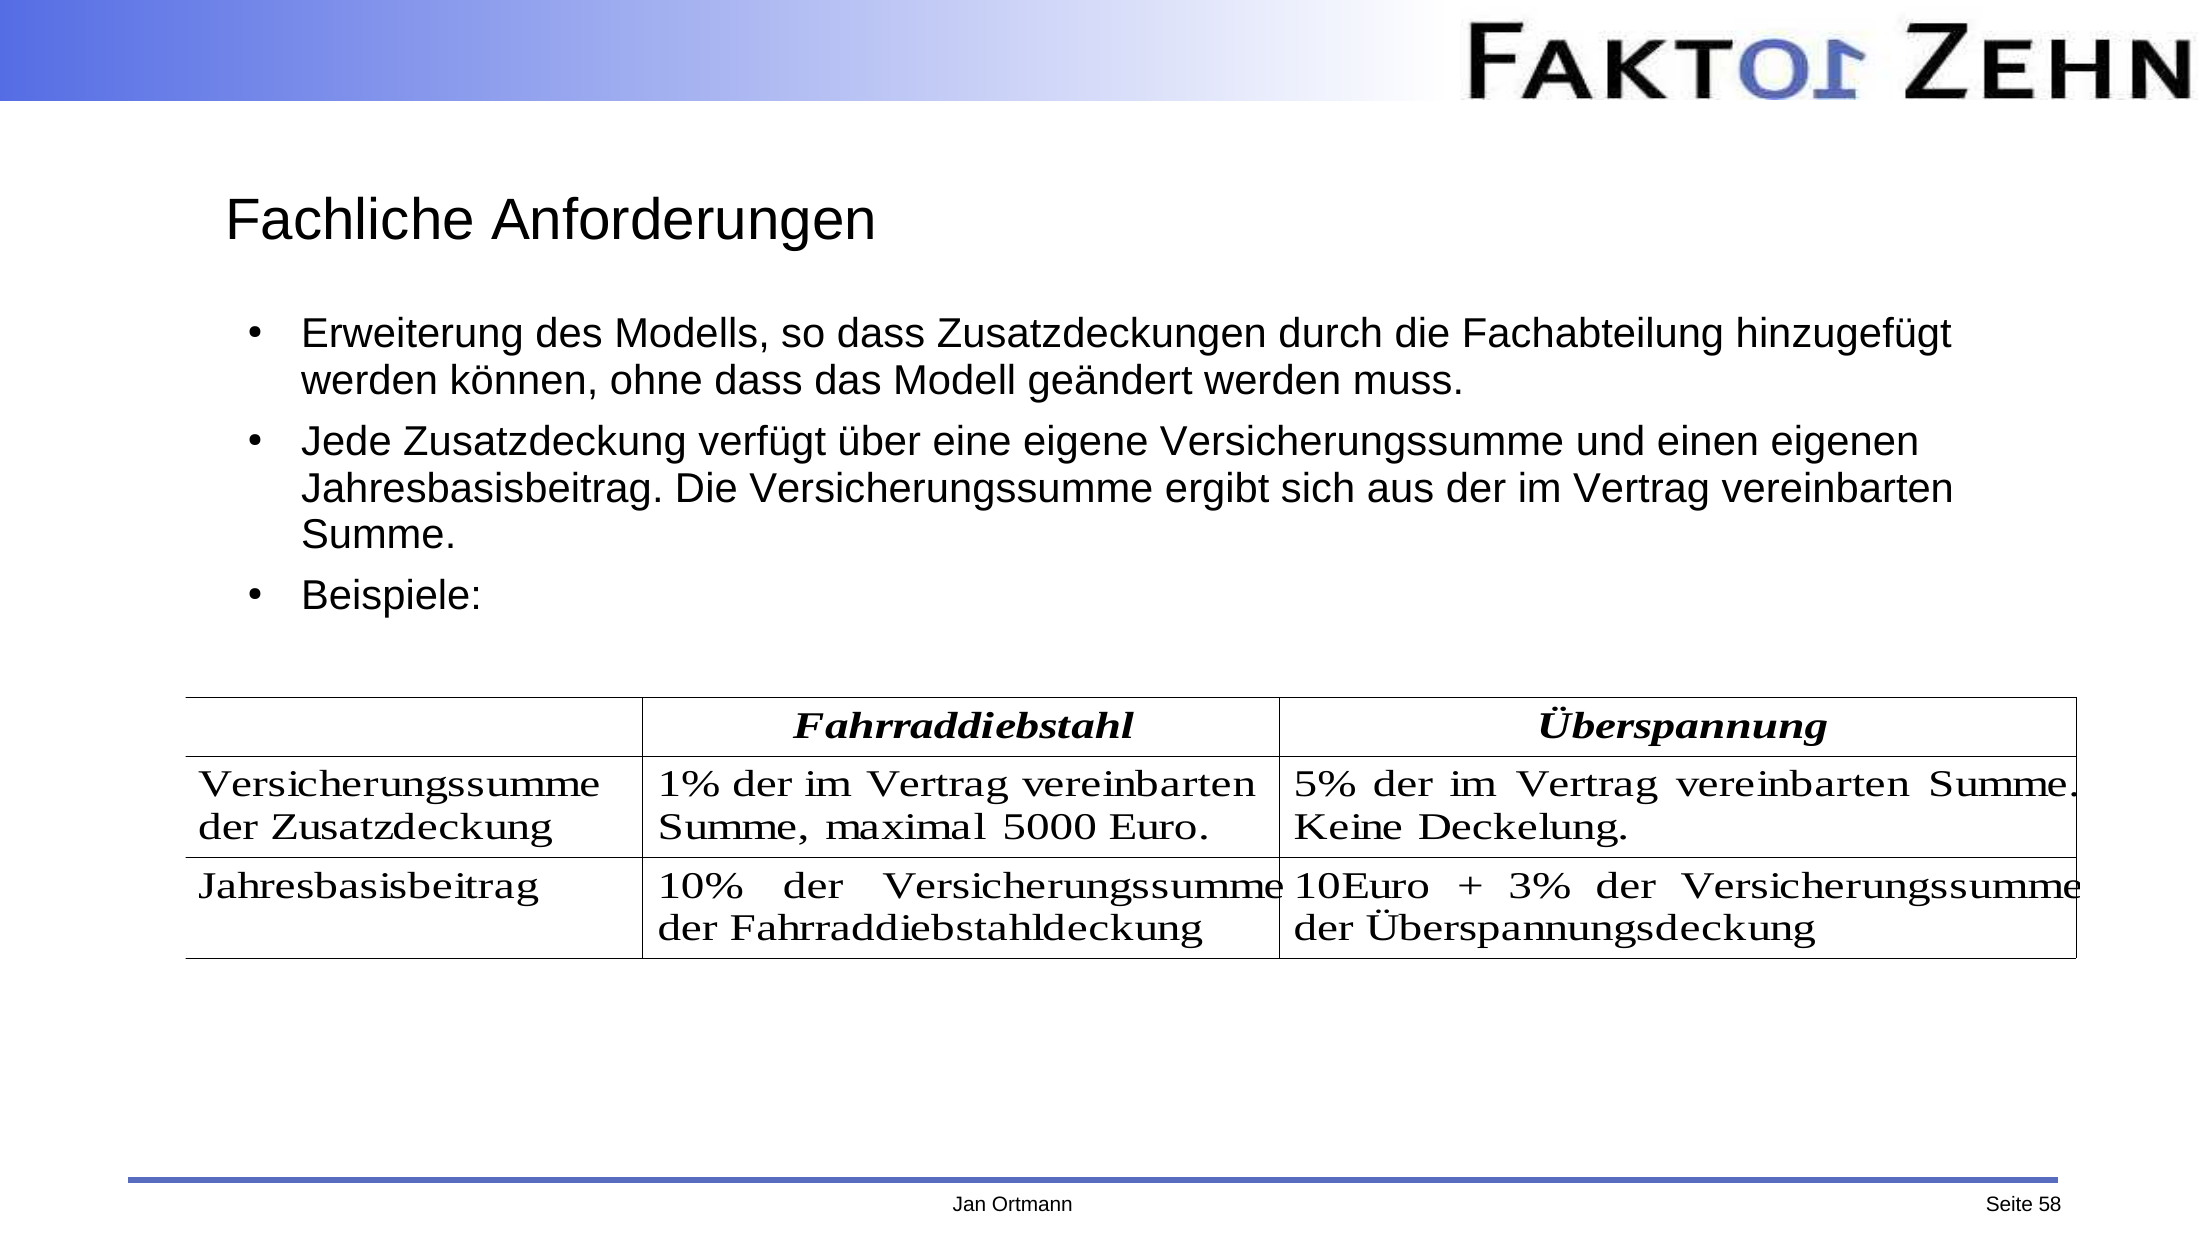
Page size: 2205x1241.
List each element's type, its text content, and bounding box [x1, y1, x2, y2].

picture [1460, 7, 2202, 100]
title [225, 302, 1981, 455]
chart [185, 696, 2080, 963]
list Erweiterung des Modells, so dass Zusatzdeckungen durch die Fachabteilung hinzugefügt werden können, ohne dass das Modell geändert werden muss. Jede Zusatzdeckung verfügt über eine eigene Versicherungssumme und einen eigenen Jahresbasisbeitrag. Die Versicherungssumme ergibt sich aus der im Vertrag vereinbarten Summe. Beispiele: [230, 310, 1986, 621]
title Fachliche Anforderungen [225, 142, 1981, 296]
